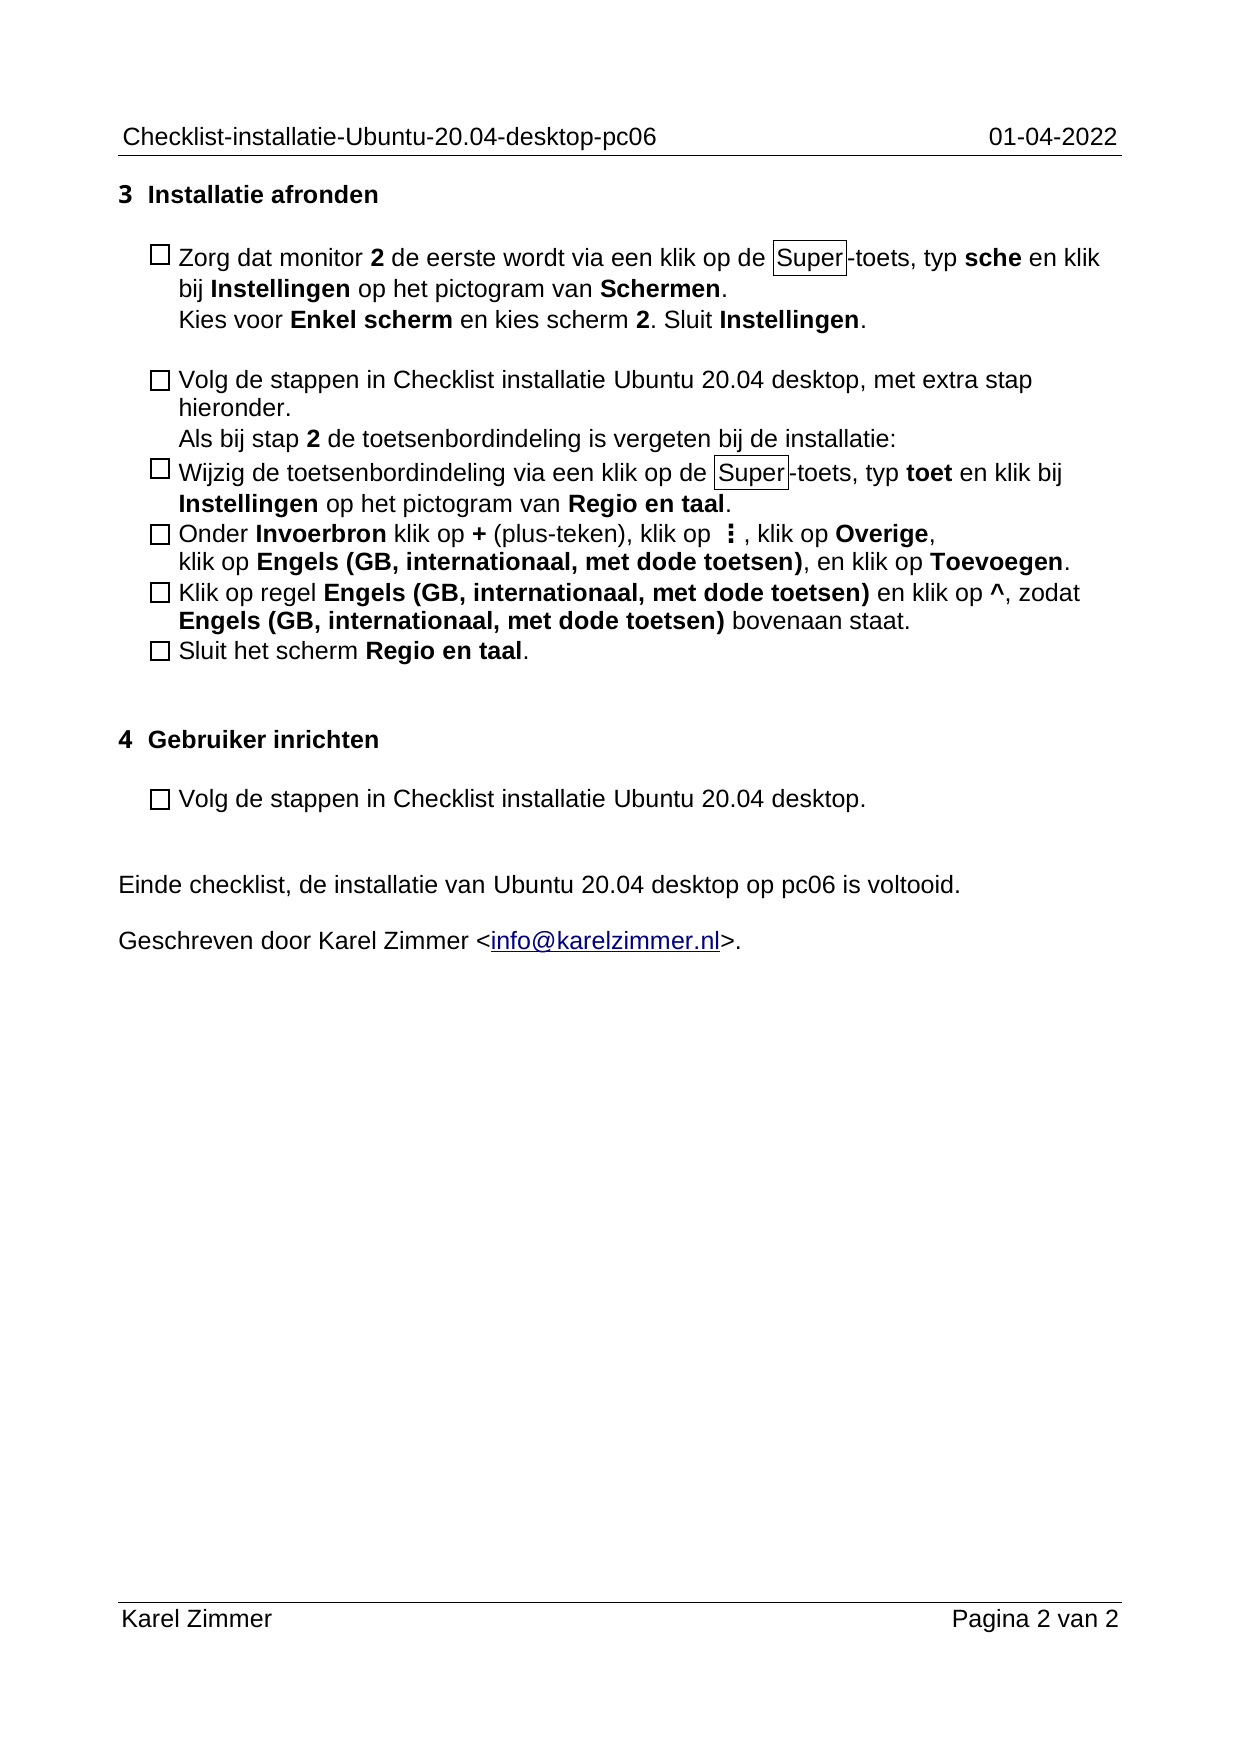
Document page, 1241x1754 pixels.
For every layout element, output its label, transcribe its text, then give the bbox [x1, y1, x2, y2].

table_cell [177, 335, 1120, 365]
table_cell Klik op regel Engels (GB, internationaal, met dode toetsen) en klik op ^, zodat Engels (GB, internationaal, met dode toetsen) bovenaan staat. [177, 578, 1120, 636]
table_cell Sluit het scherm Regio en taal. [177, 636, 1120, 666]
table_cell [141, 335, 177, 365]
table_cell [141, 365, 177, 423]
table_cell [141, 636, 177, 666]
text Einde checklist, de installatie van Ubuntu 20.04 desktop op pc06 is voltooid. [118, 871, 1122, 898]
list Installatie afronden [118, 177, 1122, 211]
table_cell Als bij stap 2 de toetsenbordindeling is vergeten bij de installatie: [177, 424, 1120, 454]
text Geschreven door Karel Zimmer <info@karelzimmer.nl>. [118, 927, 1122, 954]
table_header Volg de stappen in Checklist installatie Ubuntu 20.04 desktop. [177, 784, 1120, 814]
list Gebruiker inrichten [118, 722, 1122, 756]
table_cell Volg de stappen in Checklist installatie Ubuntu 20.04 desktop, met extra stap hieronder. [177, 365, 1120, 423]
table_cell Wijzig de toetsenbordindeling via een klik op de Super-toets, typ toet en klik bij Instellingen op het pictogram van Regio en taal. [177, 454, 1120, 519]
table_cell [141, 305, 177, 335]
table_cell [141, 424, 177, 454]
table_header [141, 784, 177, 814]
table_cell [141, 578, 177, 636]
table_header [141, 239, 177, 304]
table_cell Onder Invoerbron klik op + (plus-teken), klik op ⋮, klik op Overige, klik op Engels (GB, internationaal, met dode toetsen), en klik op Toevoegen. [177, 519, 1120, 577]
table_header Zorg dat monitor 2 de eerste wordt via een klik op de Super-toets, typ sche en klik bij Instellingen op het pictogram van Schermen. [177, 239, 1120, 304]
table_cell Kies voor Enkel scherm en kies scherm 2. Sluit Instellingen. [177, 305, 1120, 335]
table_cell [141, 519, 177, 577]
table_cell [141, 454, 177, 519]
